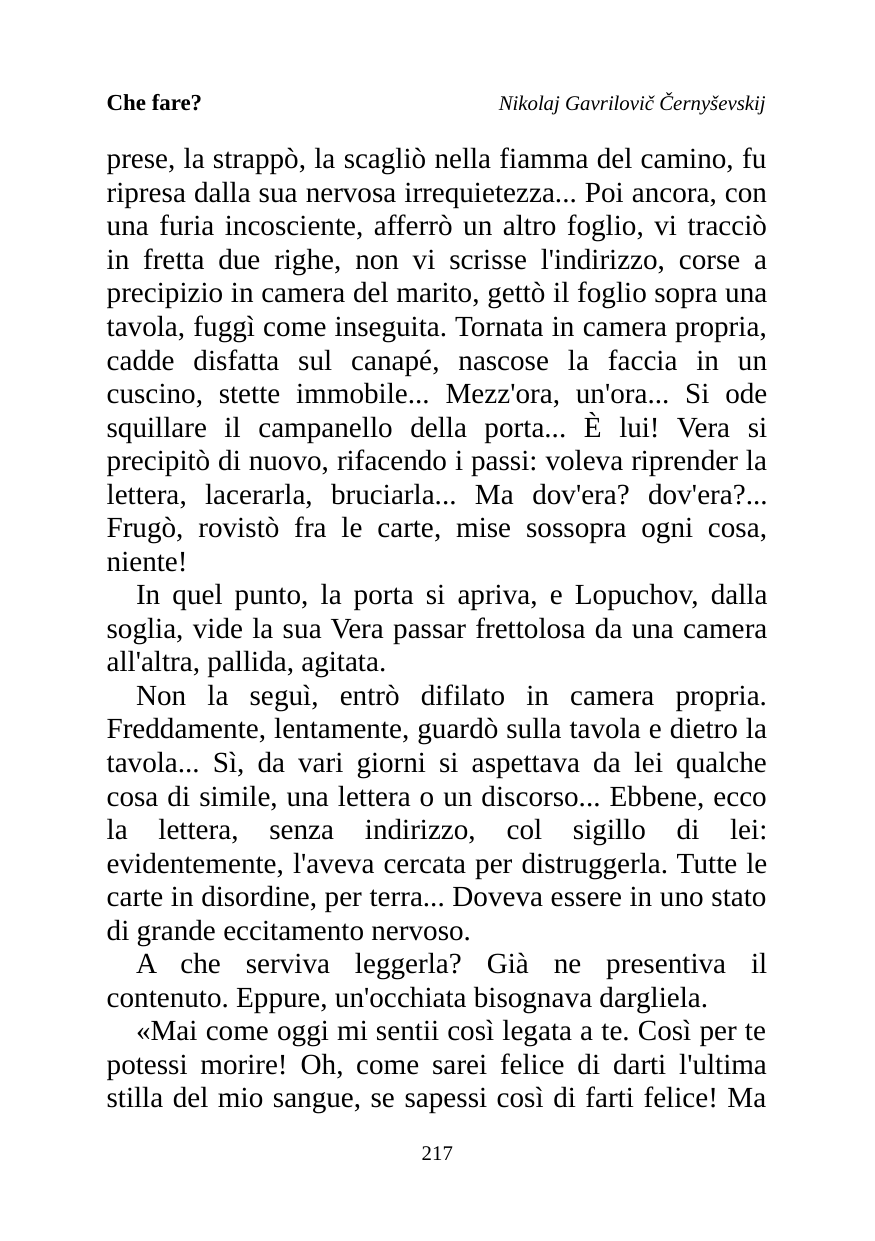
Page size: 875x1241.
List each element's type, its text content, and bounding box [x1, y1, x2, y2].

text «Mai come oggi mi sentii così legata a te. Così per te potessi morire! Oh, come sarei felice di darti l'ultima stilla del mio sangue, se sapessi così di farti felice! Ma [106, 1013, 768, 1114]
text Non la seguì, entrò difilato in camera propria. Freddamente, lentamente, guardò sulla tavola e dietro la tavola... Sì, da vari giorni si aspettava da lei qualche cosa di simile, una lettera o un discorso... Ebbene, ecco la lettera, senza indirizzo, col sigillo di lei: evidentemente, l'aveva cercata per distruggerla. Tutte le carte in disordine, per terra... Doveva essere in uno stato di grande eccitamento nervoso. [106, 678, 768, 946]
text In quel punto, la porta si apriva, e Lopuchov, dalla soglia, vide la sua Vera passar frettolosa da una camera all'altra, pallida, agitata. [106, 577, 768, 678]
text prese, la strappò, la scagliò nella fiamma del camino, fu ripresa dalla sua nervosa irrequietezza... Poi ancora, con una furia incosciente, afferrò un altro foglio, vi tracciò in fretta due righe, non vi scrisse l'indirizzo, corse a precipizio in camera del marito, gettò il foglio sopra una tavola, fuggì come inseguita. Tornata in camera propria, cadde disfatta sul canapé, nascose la faccia in un cuscino, stette immobile... Mezz'ora, un'ora... Si ode squillare il campanello della porta... È lui! Vera si precipitò di nuovo, rifacendo i passi: voleva riprender la lettera, lacerarla, bruciarla... Ma dov'era? dov'era?... Frugò, rovistò fra le carte, mise sossopra ogni cosa, niente! [106, 141, 768, 577]
text A che serviva leggerla? Già ne presentiva il contenuto. Eppure, un'occhiata bisognava dargliela. [106, 946, 768, 1013]
